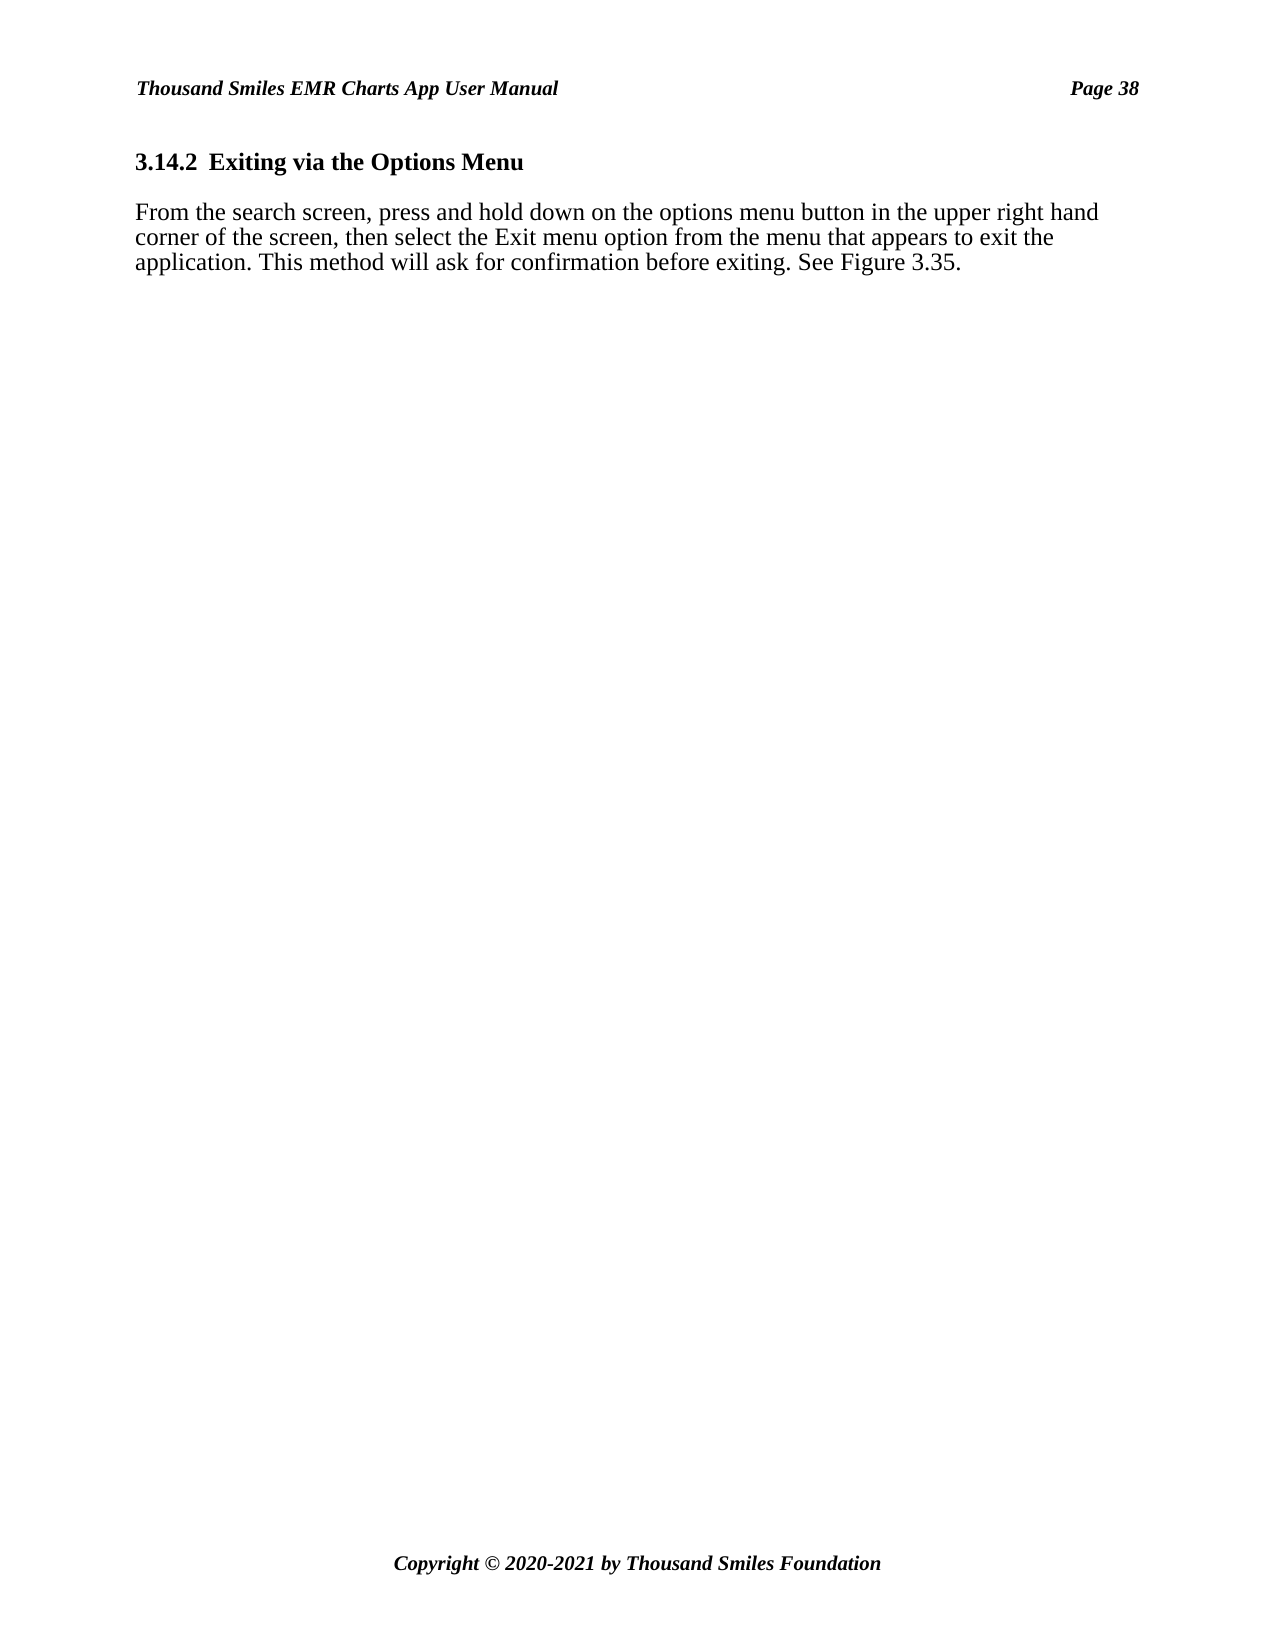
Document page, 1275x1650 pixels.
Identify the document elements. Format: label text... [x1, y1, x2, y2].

subtitle Exiting via the Options Menu [135, 150, 1140, 175]
text From the search screen, press and hold down on the options menu button in the upper right hand corner of the screen, then select the Exit menu option from the menu that appears to exit the application. This method will ask for confirmation before exiting. See Figure 3.35. [135, 200, 1140, 275]
